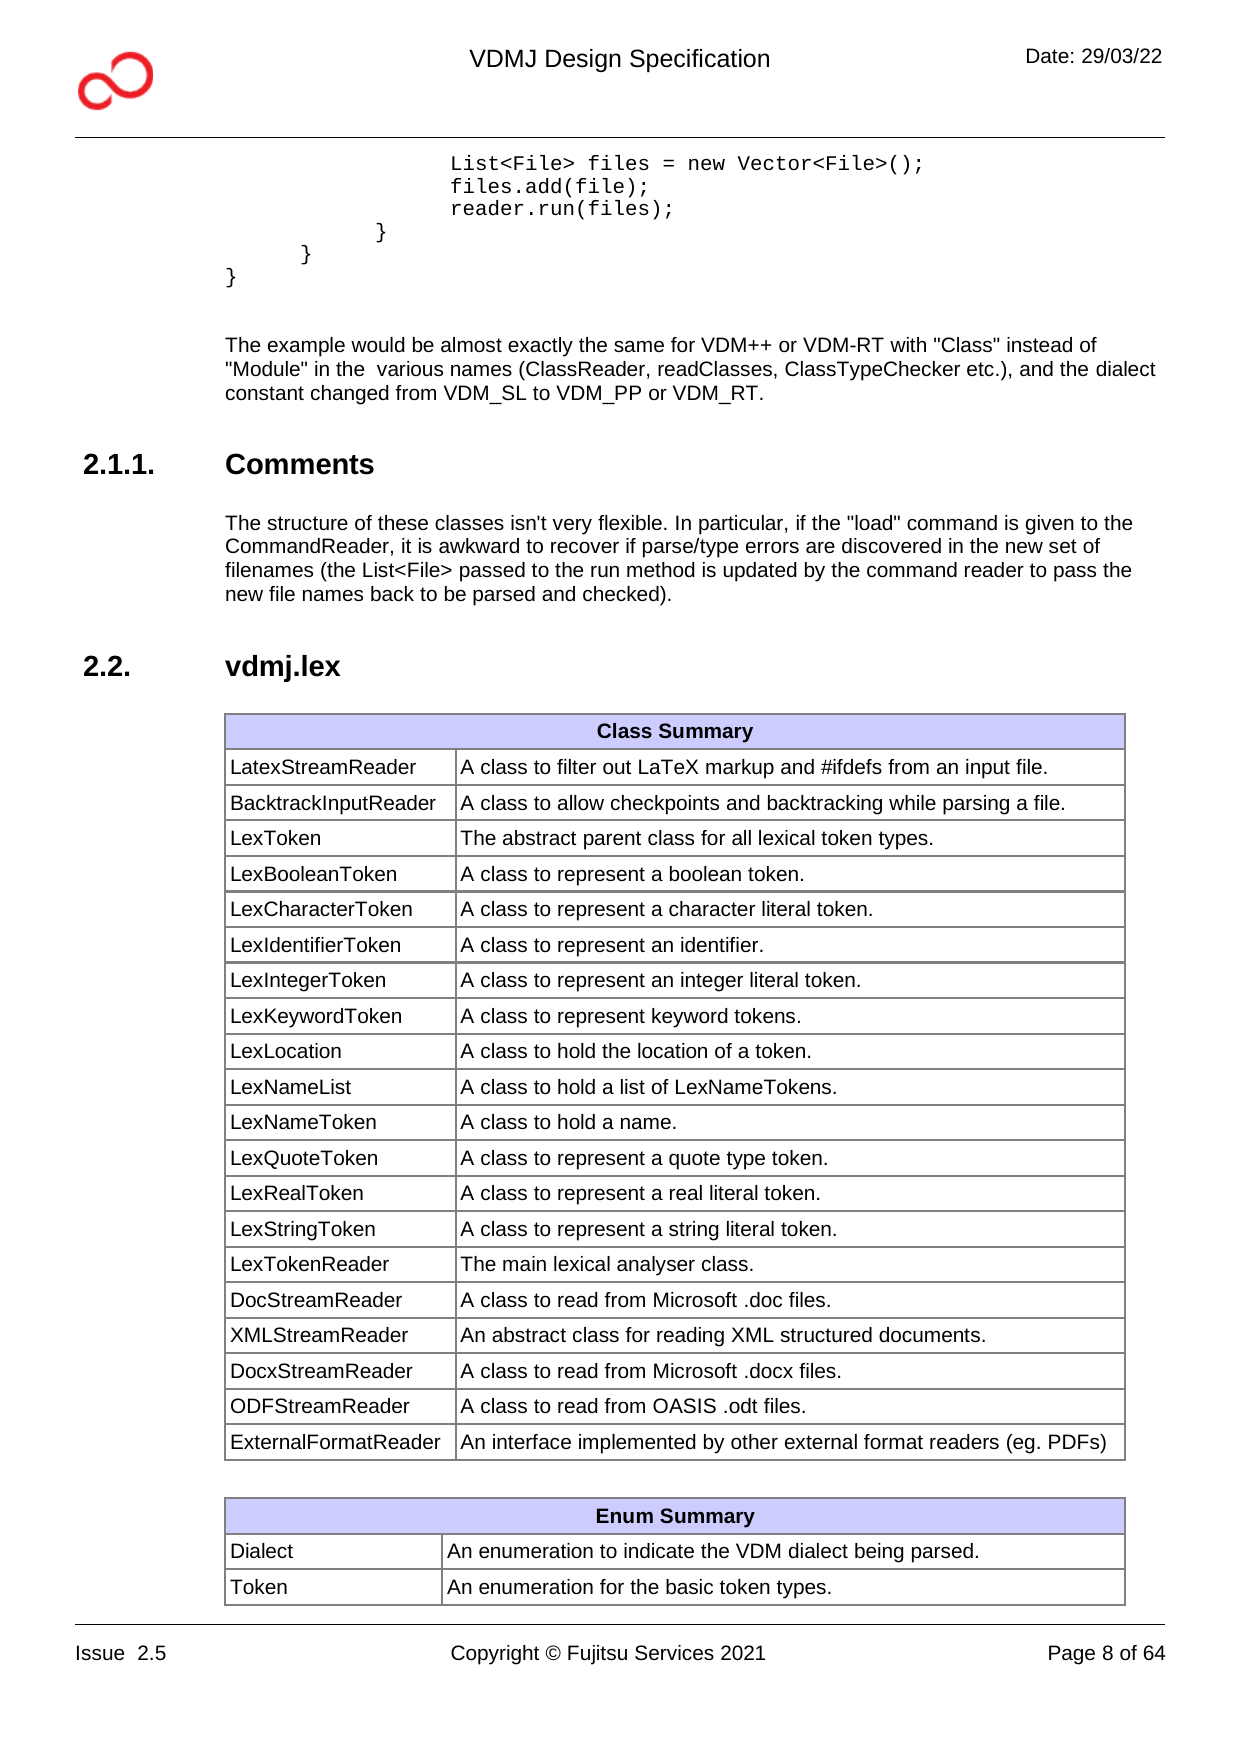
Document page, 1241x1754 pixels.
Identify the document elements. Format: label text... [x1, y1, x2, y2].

table_cell LexQuoteToken [226, 1141, 455, 1174]
table_cell LexStringToken [226, 1212, 455, 1246]
text } [225, 265, 1165, 288]
text List<File> files = new Vector<File>(); [225, 153, 1165, 175]
table_cell A class to read from Microsoft .docx files. [457, 1354, 1124, 1388]
table_cell LexRealToken [226, 1177, 455, 1210]
table_cell LexNameToken [226, 1106, 455, 1139]
table_cell A class to represent a quote type token. [457, 1141, 1124, 1174]
table_cell A class to represent an integer literal token. [457, 964, 1124, 997]
table_cell A class to represent keyword tokens. [457, 999, 1124, 1032]
table_cell A class to allow checkpoints and backtracking while parsing a file. [457, 786, 1124, 819]
subtitle Comments [75, 447, 1165, 481]
table_cell An interface implemented by other external format readers (eg. PDFs) [457, 1425, 1124, 1459]
table_cell The main lexical analyser class. [457, 1248, 1124, 1281]
table_cell LexCharacterToken [226, 893, 455, 926]
table_cell ExternalFormatReader [226, 1425, 455, 1459]
table_header Class Summary [226, 715, 1124, 748]
table_cell An abstract class for reading XML structured documents. [457, 1319, 1124, 1352]
picture [78, 44, 153, 120]
subtitle vdmj.lex [75, 649, 1165, 683]
text reader.run(files); [225, 198, 1165, 220]
table_cell A class to hold a list of LexNameTokens. [457, 1070, 1124, 1103]
table_cell An enumeration to indicate the VDM dialect being parsed. [443, 1535, 1124, 1568]
table_cell A class to filter out LaTeX markup and #ifdefs from an input file. [457, 750, 1124, 784]
table_cell LexIdentifierToken [226, 928, 455, 961]
table_cell LexLocation [226, 1035, 455, 1068]
table_cell LexIntegerToken [226, 964, 455, 997]
table_cell DocxStreamReader [226, 1354, 455, 1388]
text The example would be almost exactly the same for VDM++ or VDM-RT with "Class" instead of "Module" in the various names (ClassReader, readClasses, ClassTypeChecker etc.), and the dialect constant changed from VDM_SL to VDM_PP or VDM_RT. [225, 333, 1165, 405]
table_cell A class to read from Microsoft .doc files. [457, 1283, 1124, 1317]
table_cell A class to represent a boolean token. [457, 857, 1124, 890]
text files.add(file); [225, 175, 1165, 198]
table_cell A class to represent a string literal token. [457, 1212, 1124, 1246]
table_cell Token [226, 1570, 441, 1604]
table_cell LexBooleanToken [226, 857, 455, 890]
table_cell LexKeywordToken [226, 999, 455, 1032]
table_cell LatexStreamReader [226, 750, 455, 784]
table_cell LexToken [226, 821, 455, 855]
text } [225, 243, 1165, 265]
table_cell A class to read from OASIS .odt files. [457, 1390, 1124, 1423]
table_cell A class to represent a real literal token. [457, 1177, 1124, 1210]
table_cell DocStreamReader [226, 1283, 455, 1317]
text The structure of these classes isn't very flexible. In particular, if the "load" command is given to the CommandReader, it is awkward to recover if parse/type errors are discovered in the new set of filenames (the List<File> passed to the run method is updated by the command reader to pass the new file names back to be parsed and checked). [225, 511, 1165, 607]
table_cell The abstract parent class for all lexical token types. [457, 821, 1124, 855]
table_cell LexNameList [226, 1070, 455, 1103]
table_cell BacktrackInputReader [226, 786, 455, 819]
table_cell A class to represent a character literal token. [457, 893, 1124, 926]
table_cell A class to hold the location of a token. [457, 1035, 1124, 1068]
table_cell An enumeration for the basic token types. [443, 1570, 1124, 1604]
text } [225, 220, 1165, 243]
table_cell XMLStreamReader [226, 1319, 455, 1352]
table_cell Dialect [226, 1535, 441, 1568]
table_header Enum Summary [226, 1499, 1124, 1533]
table_cell LexTokenReader [226, 1248, 455, 1281]
table_cell A class to hold a name. [457, 1106, 1124, 1139]
table_cell A class to represent an identifier. [457, 928, 1124, 961]
table_cell ODFStreamReader [226, 1390, 455, 1423]
